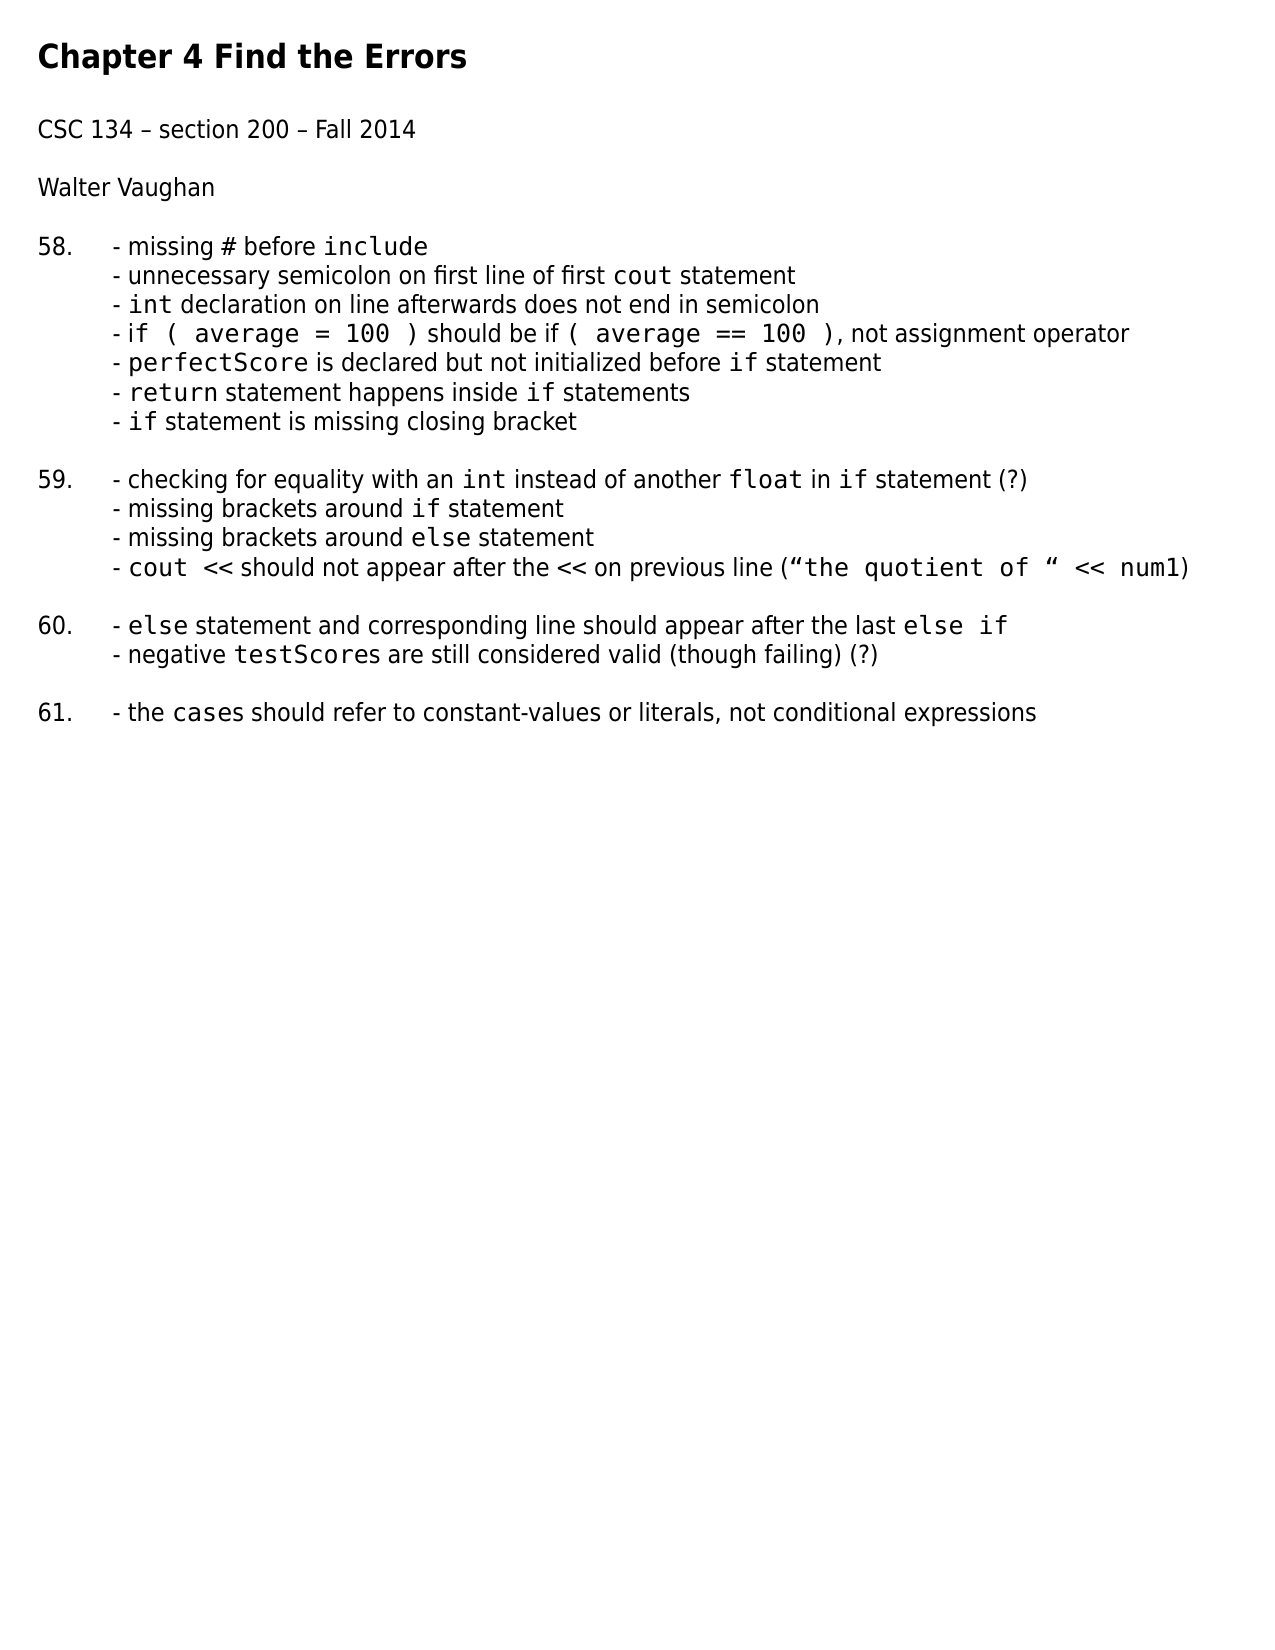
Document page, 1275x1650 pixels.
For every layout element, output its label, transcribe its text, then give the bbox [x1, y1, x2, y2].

text Chapter 4 Find the Errors [37, 37, 1237, 76]
text CSC 134 – section 200 – Fall 2014 [37, 115, 1237, 144]
text 61. - the cases should refer to constant-values or literals, not conditional expressions [37, 698, 1237, 757]
text Walter Vaughan [37, 173, 1237, 203]
text 58. - missing # before include - unnecessary semicolon on first line of first cout statement - int declaration on line afterwards does not end in semicolon - if ( average = 100 ) should be if ( average == 100 ), not assignment operator - perfectScore is declared but not initialized before if statement - return statement happens inside if statements - if statement is missing closing bracket [37, 232, 1237, 436]
text 60. - else statement and corresponding line should appear after the last else if - negative testScores are still considered valid (though failing) (?) [37, 611, 1237, 669]
text 59. - checking for equality with an int instead of another float in if statement (?) - missing brackets around if statement - missing brackets around else statement - cout << should not appear after the << on previous line (“the quotient of “ << num1) [37, 465, 1237, 582]
